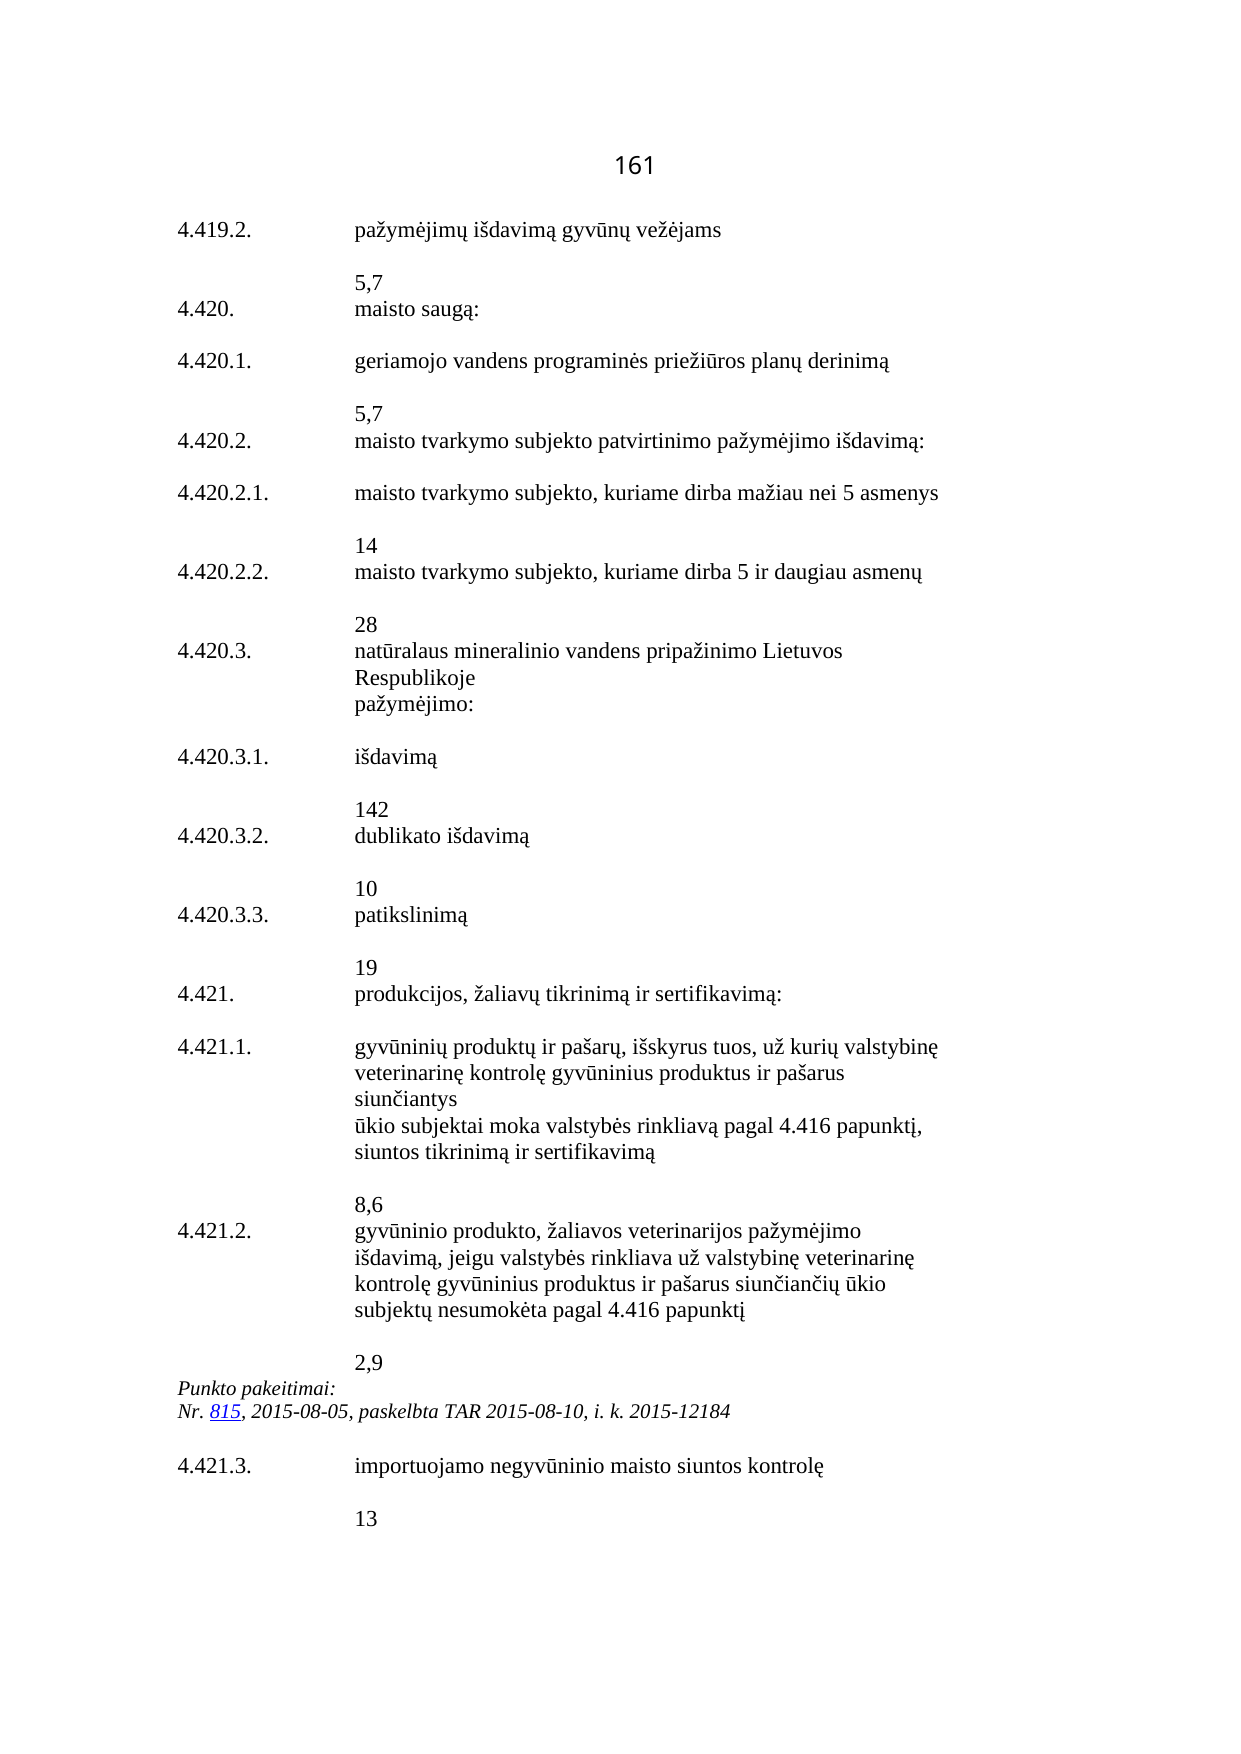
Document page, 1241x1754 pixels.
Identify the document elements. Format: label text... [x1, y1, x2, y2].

text pažymėjimo: [354, 690, 945, 743]
text Punkto pakeitimai: [177, 1375, 1093, 1399]
text subjektų nesumokėta pagal 4.416 papunktį 2,9 [354, 1296, 945, 1375]
text veterinarinę kontrolę gyvūninius produktus ir pašarus siunčiantys [354, 1059, 945, 1112]
text siuntos tikrinimą ir sertifikavimą 8,6 [354, 1138, 945, 1217]
text kontrolę gyvūninius produktus ir pašarus siunčiančių ūkio [354, 1270, 945, 1296]
text 4.421.2. gyvūninio produkto, žaliavos veterinarijos pažymėjimo [177, 1217, 945, 1244]
text 4.420. maisto saugą: [177, 295, 945, 348]
text 4.421.3. importuojamo negyvūninio maisto siuntos kontrolę 13 [177, 1452, 945, 1531]
text Nr. 815, 2015-08-05, paskelbta TAR 2015-08-10, i. k. 2015-12184 [177, 1399, 1093, 1423]
text 4.419.2. pažymėjimų išdavimą gyvūnų vežėjams 5,7 [177, 216, 945, 295]
text 4.420.2.1. maisto tvarkymo subjekto, kuriame dirba mažiau nei 5 asmenys 14 [177, 479, 945, 558]
text išdavimą, jeigu valstybės rinkliava už valstybinę veterinarinę [354, 1244, 945, 1270]
text 4.420.1. geriamojo vandens programinės priežiūros planų derinimą 5,7 [177, 348, 945, 427]
text 4.420.2. maisto tvarkymo subjekto patvirtinimo pažymėjimo išdavimą: [177, 427, 945, 479]
text 4.420.3.1. išdavimą 142 [177, 743, 945, 822]
text 4.420.2.2. maisto tvarkymo subjekto, kuriame dirba 5 ir daugiau asmenų 28 [177, 558, 945, 637]
text 4.421.1. gyvūninių produktų ir pašarų, išskyrus tuos, už kurių valstybinę [177, 1033, 945, 1059]
text 4.421. produkcijos, žaliavų tikrinimą ir sertifikavimą: [177, 980, 945, 1033]
text 4.420.3.2. dublikato išdavimą 10 [177, 822, 945, 901]
text 4.420.3.3. patikslinimą 19 [177, 901, 945, 980]
text 4.420.3. natūralaus mineralinio vandens pripažinimo Lietuvos Respublikoje [177, 637, 945, 690]
text ūkio subjektai moka valstybės rinkliavą pagal 4.416 papunktį, [354, 1112, 945, 1138]
